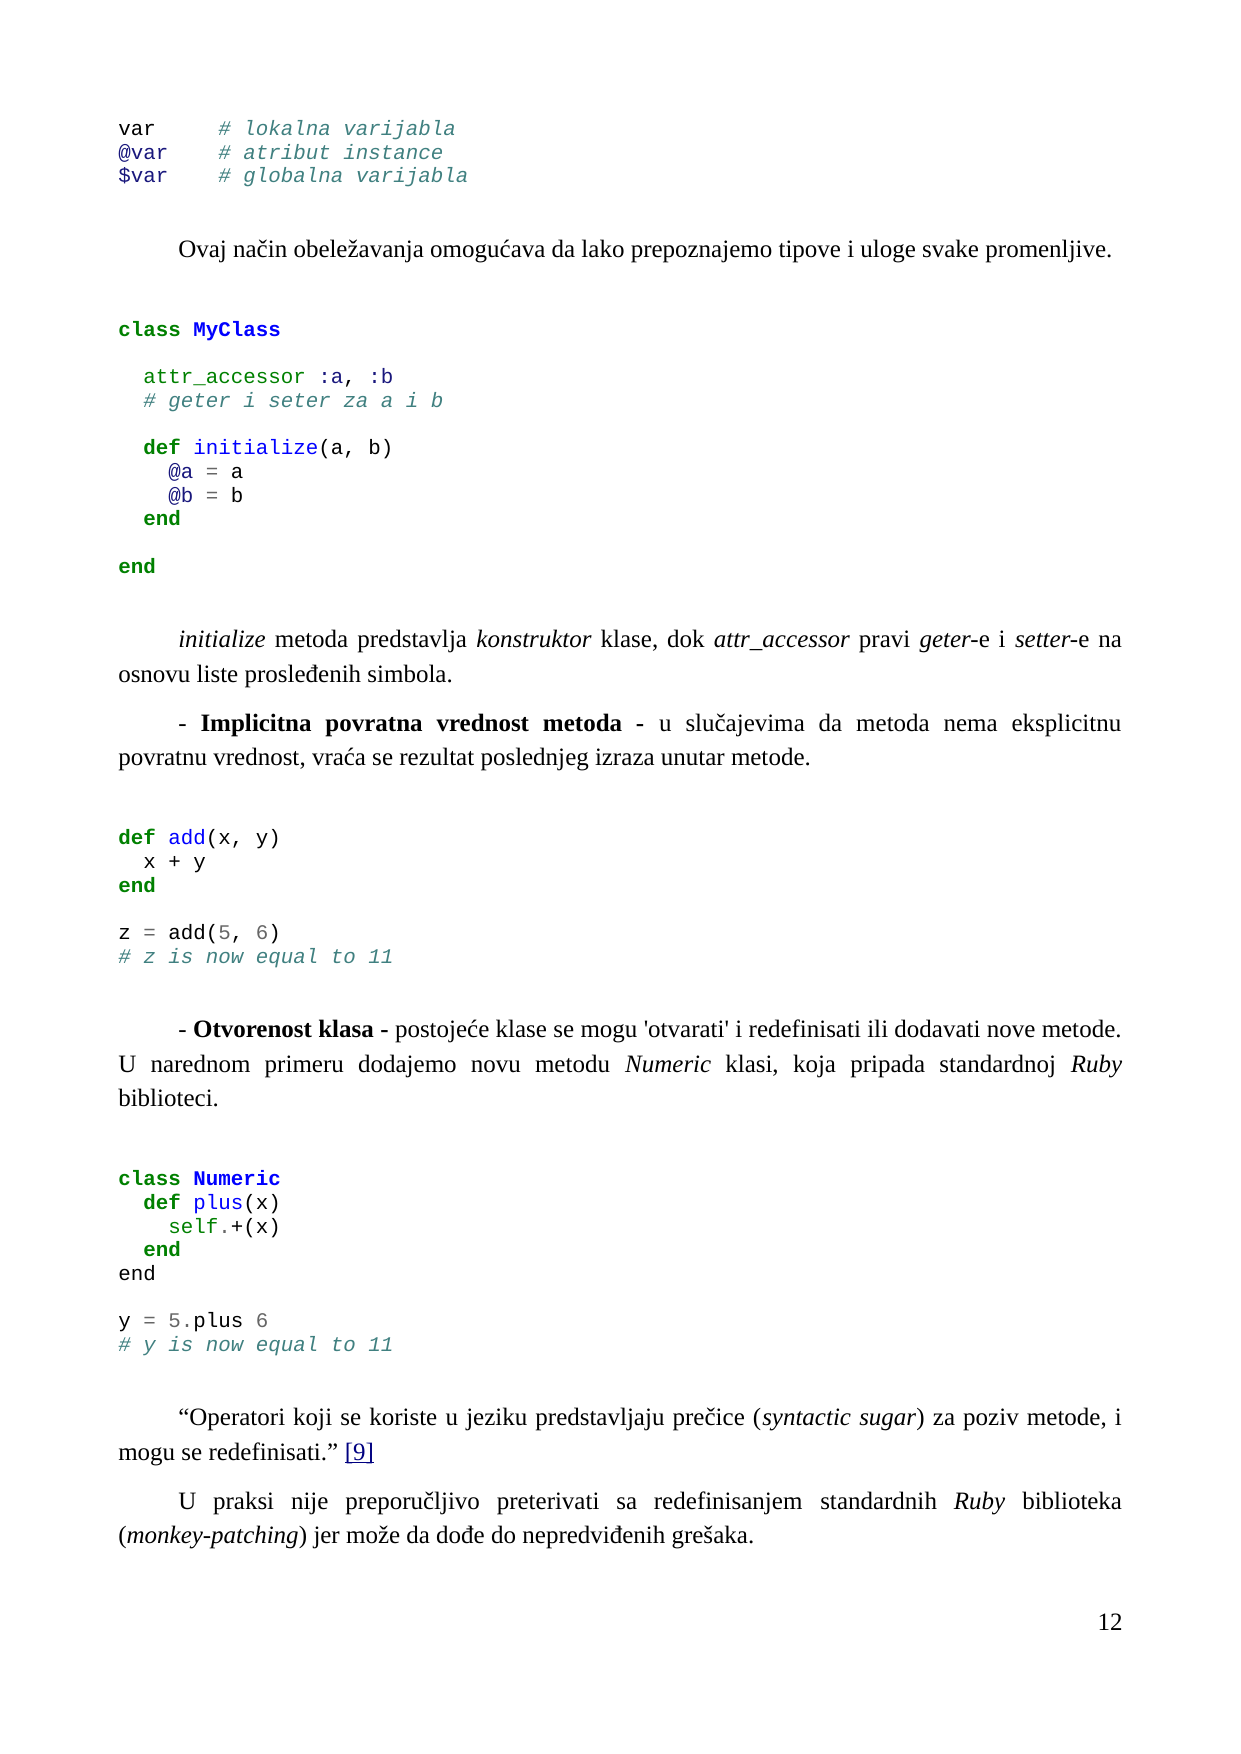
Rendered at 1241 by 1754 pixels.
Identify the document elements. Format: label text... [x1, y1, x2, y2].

text self.+(x) [118, 1216, 1122, 1239]
text - Otvorenost klasa - postojeće klase se mogu 'otvarati' i redefinisati ili dodavati nove metode. U narednom primeru dodajemo novu metodu Numeric klasi, koja pripada standardnoj Ruby biblioteci. [118, 1014, 1122, 1112]
text end [118, 1239, 1122, 1263]
text end [118, 875, 1122, 898]
text # geter i seter za a i b [118, 390, 1122, 414]
text end [118, 556, 1122, 579]
text U praksi nije preporučljivo preterivati sa redefinisanjem standardnih Ruby biblioteka (monkey-patching) jer može da dođe do nepredviđenih grešaka. [118, 1486, 1122, 1549]
text initialize metoda predstavlja konstruktor klase, dok attr_accessor pravi geter-e i setter-e na osnovu liste prosleđenih simbola. [118, 624, 1122, 687]
text end [118, 508, 1122, 532]
text end [118, 1263, 1122, 1287]
text def plus(x) [118, 1192, 1122, 1216]
text - Implicitna povratna vrednost metoda - u slučajevima da metoda nema eksplicitnu povratnu vrednost, vraća se rezultat poslednjeg izraza unutar metode. [118, 708, 1122, 771]
text def add(x, y) [118, 827, 1122, 851]
text # z is now equal to 11 [118, 946, 1122, 969]
text class MyClass [118, 319, 1122, 343]
text $var # globalna varijabla [118, 165, 1122, 189]
text y = 5.plus 6 [118, 1310, 1122, 1334]
text var # lokalna varijabla [118, 118, 1122, 142]
text z = add(5, 6) [118, 922, 1122, 946]
text @var # atribut instance [118, 142, 1122, 165]
text Ovaj način obeležavanja omogućava da lako prepoznajemo tipove i uloge svake promenljive. [118, 234, 1122, 263]
text @a = a [118, 461, 1122, 485]
text @b = b [118, 485, 1122, 508]
text def initialize(a, b) [118, 437, 1122, 461]
text attr_accessor :a, :b [118, 366, 1122, 390]
text “Operatori koji se koriste u jeziku predstavljaju prečice (syntactic sugar) za poziv metode, i mogu se redefinisati.” [9] [118, 1402, 1122, 1466]
text # y is now equal to 11 [118, 1334, 1122, 1357]
text class Numeric [118, 1168, 1122, 1192]
text x + y [118, 851, 1122, 875]
